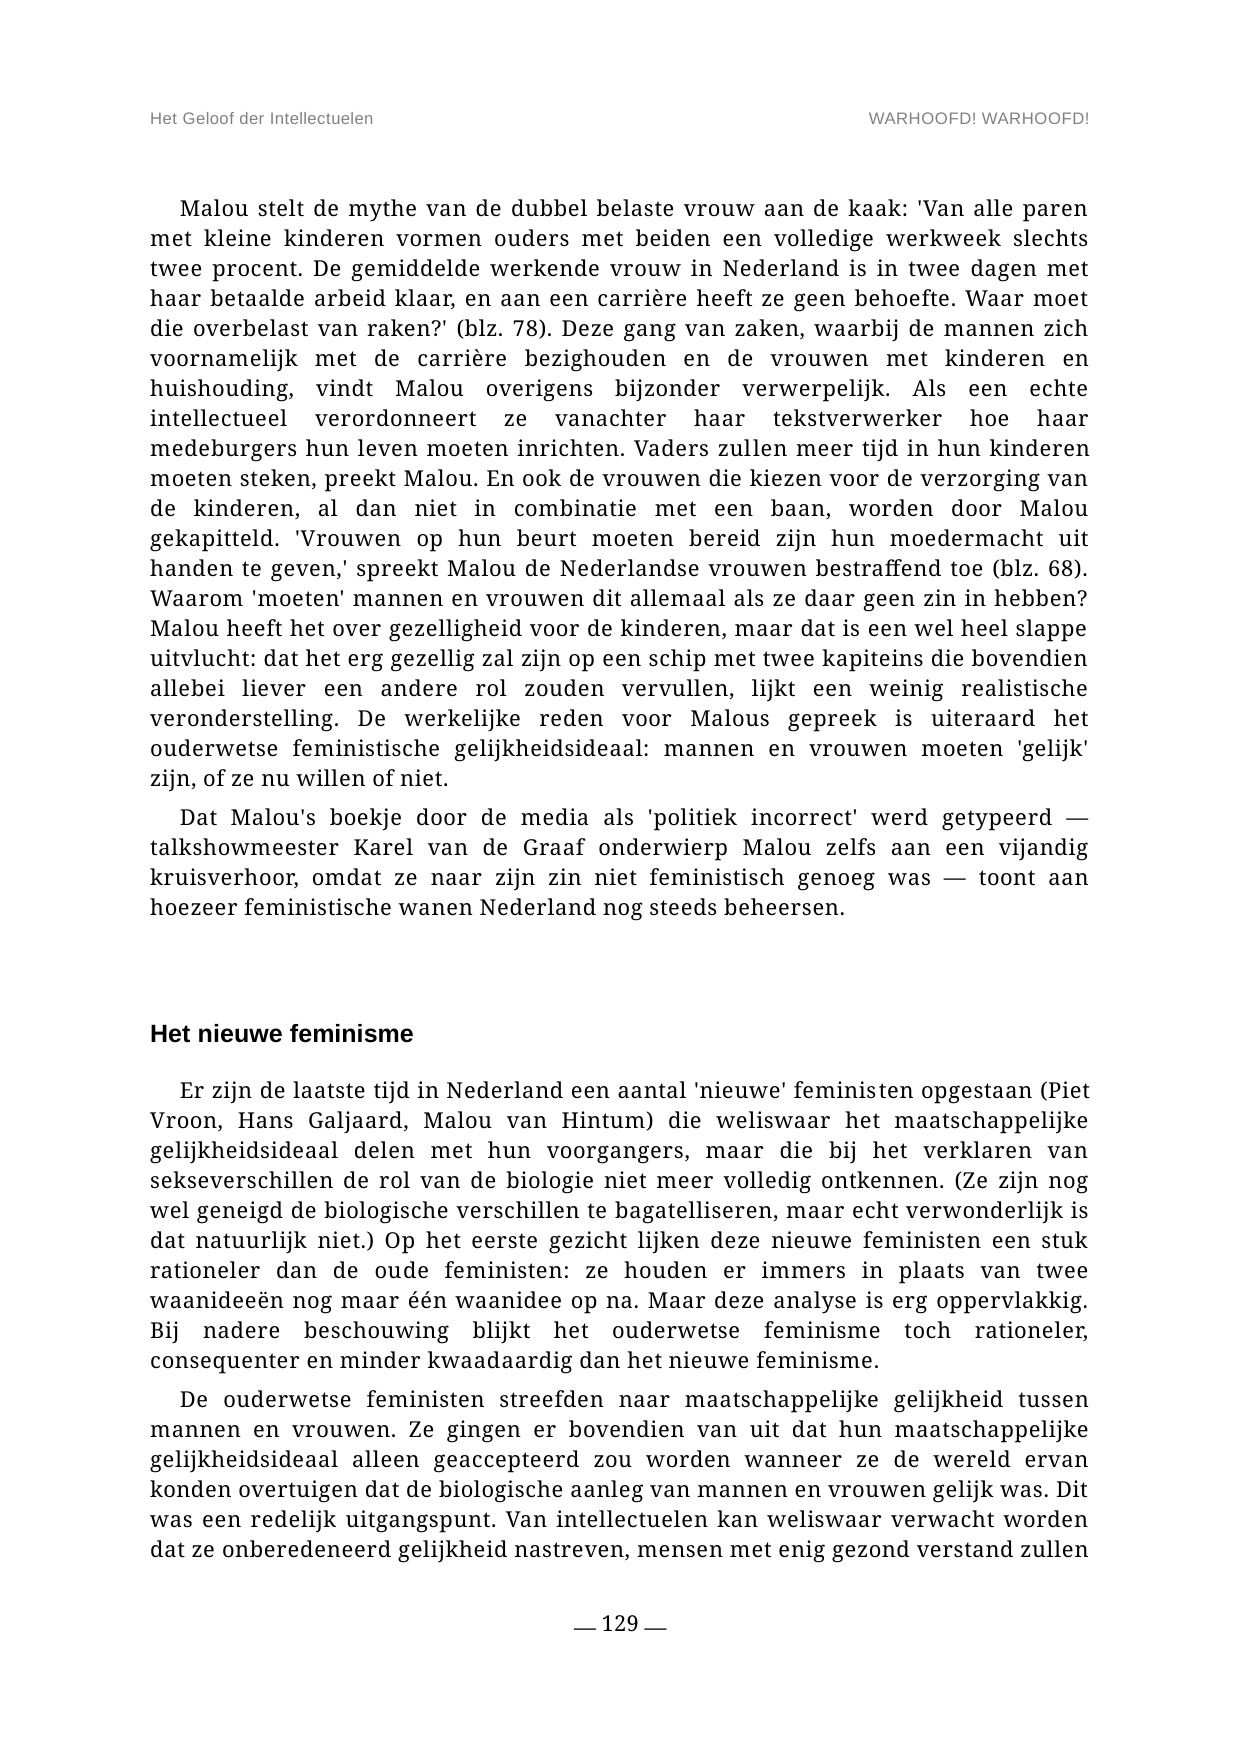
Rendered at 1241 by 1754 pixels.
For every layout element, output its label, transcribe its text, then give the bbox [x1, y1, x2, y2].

text Malou stelt de mythe van de dubbel belaste vrouw aan de kaak: 'Van alle paren met kleine kinderen vormen ouders met beiden een volledige werkweek slechts twee procent. De gemiddelde werkende vrouw in Nederland is in twee dagen met haar betaalde arbeid klaar, en aan een carrière heeft ze geen behoefte. Waar moet die overbelast van raken?' (blz. 78). Deze gang van zaken, waarbij de mannen zich voornamelijk met de carrière bezighouden en de vrouwen met kinderen en huishouding, vindt Malou overigens bijzonder verwerpelijk. Als een echte intellectueel verordonneert ze vanachter haar tekstverwerker hoe haar medeburgers hun leven moeten inrichten. Vaders zul­len meer tijd in hun kinderen moeten steken, preekt Malou. En ook de vrouwen die kiezen voor de verzorging van de kinderen, al dan niet in combinatie met een baan, worden door Malou gekapitteld. 'Vrouwen op hun beurt moeten bereid zijn hun moedermacht uit handen te geven,' spreekt Malou de Nederlandse vrouwen bestraffend toe (blz. 68). Waarom 'moeten' mannen en vrouwen dit allemaal als ze daar geen zin in hebben? Malou heeft het over gezelligheid voor de kinderen, maar dat is een wel heel slappe uitvlucht: dat het erg gezellig zal zijn op een schip met twee kapiteins die bovendien allebei liever een andere rol zouden vervullen, lijkt een weinig realistische veronderstelling. De werkelijke reden voor Malous gepreek is uiteraard het ouderwetse feministische gelijkheidsideaal: mannen en vrouwen moeten 'gelijk' zijn, of ze nu willen of niet. [150, 193, 1090, 793]
text Dat Malou's boekje door de media als 'politiek incorrect' werd getypeerd — talkshowmeester Karel van de Graaf onderwierp Malou zelfs aan een vijandig kruisverhoor, omdat ze naar zijn zin niet feministisch genoeg was — toont aan hoezeer feministische wanen Nederland nog steeds beheersen. [150, 802, 1090, 922]
subtitle Het nieuwe feminisme [150, 1019, 1090, 1048]
text Er zijn de laatste tijd in Nederland een aantal 'nieuwe' feminis­ten opgestaan (Piet Vroon, Hans Galjaard, Malou van Hintum) die weliswaar het maatschappelijke gelijkheidsideaal delen met hun voorgangers, maar die bij het verklaren van sekseverschillen de rol van de biologie niet meer volledig ontkennen. (Ze zijn nog wel geneigd de biologische verschillen te bagatelliseren, maar echt verwonderlijk is dat natuurlijk niet.) Op het eerste gezicht lijken deze nieuwe feministen een stuk rationeler dan de ou­de feministen: ze houden er immers in plaats van twee waanideeën nog maar één waanidee op na. Maar deze analyse is erg oppervlakkig. Bij nadere beschouwing blijkt het ouderwetse feminisme toch rationeler, consequenter en minder kwaad­aardig dan het nieuwe feminisme. [150, 1074, 1090, 1374]
text De ouderwetse feministen streefden naar maatschappelijke gelijkheid tussen mannen en vrouwen. Ze gingen er bovendien van uit dat hun maatschappelijke gelijkheidsideaal alleen geaccepteerd zou worden wanneer ze de wereld ervan konden overtuigen dat de biologische aanleg van mannen en vrouwen gelijk was. Dit was een redelijk uitgangspunt. Van intellectuelen kan weliswaar verwacht worden dat ze onberedeneerd gelijkheid nastreven, mensen met enig gezond verstand zullen [150, 1383, 1090, 1563]
